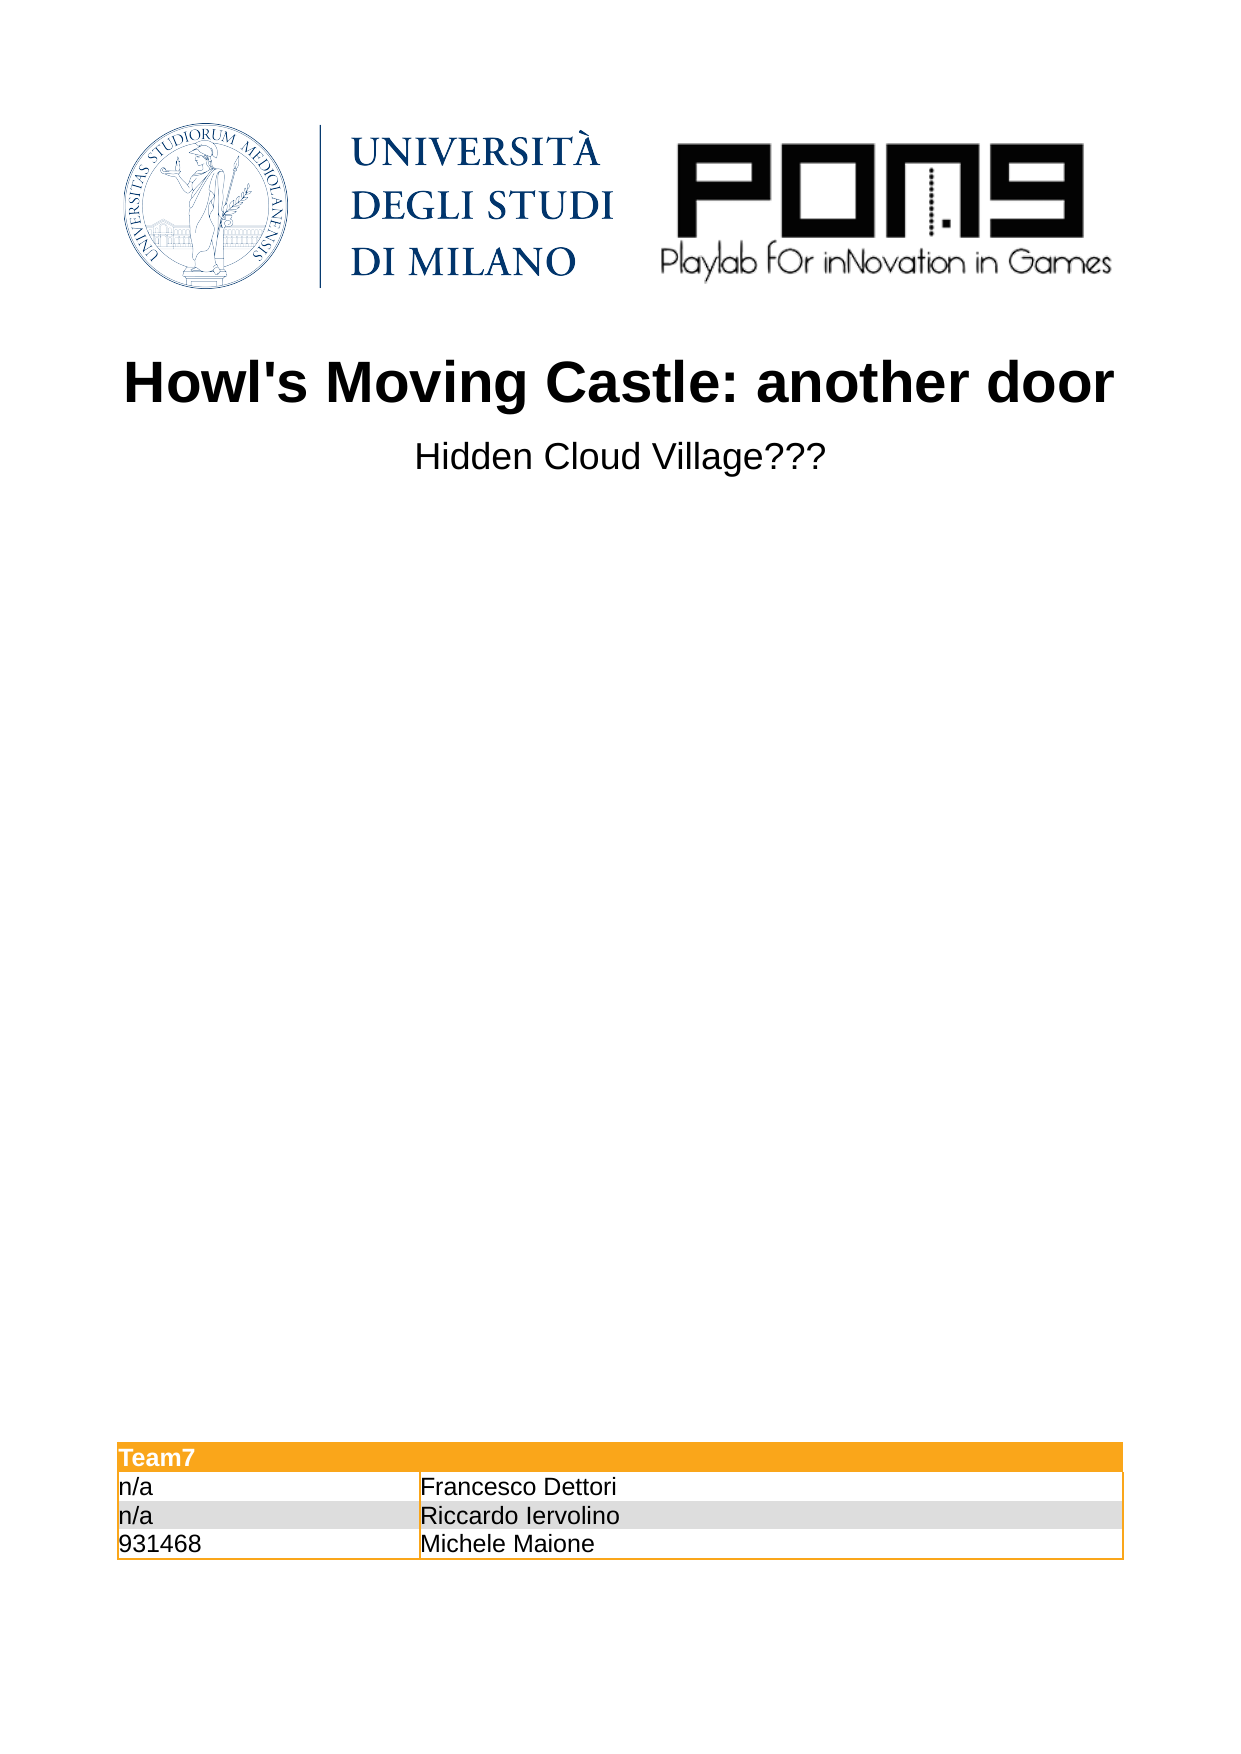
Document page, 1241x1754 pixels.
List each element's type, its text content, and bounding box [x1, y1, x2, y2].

table_cell n/a [119, 1472, 419, 1501]
table_header [118, 118, 620, 294]
table_cell Michele Maione [421, 1530, 1122, 1558]
table_header [620, 118, 1122, 294]
table_cell n/a [119, 1501, 419, 1529]
table_cell Riccardo Iervolino [421, 1501, 1122, 1529]
title Howl's Moving Castle: another door [118, 348, 1122, 415]
table_header Team7 [119, 1443, 1123, 1472]
table_cell Francesco Dettori [421, 1472, 1122, 1501]
picture [123, 123, 615, 289]
table_cell 931468 [119, 1530, 419, 1558]
subtitle Hidden Cloud Village??? [118, 434, 1122, 477]
picture [654, 123, 1117, 289]
